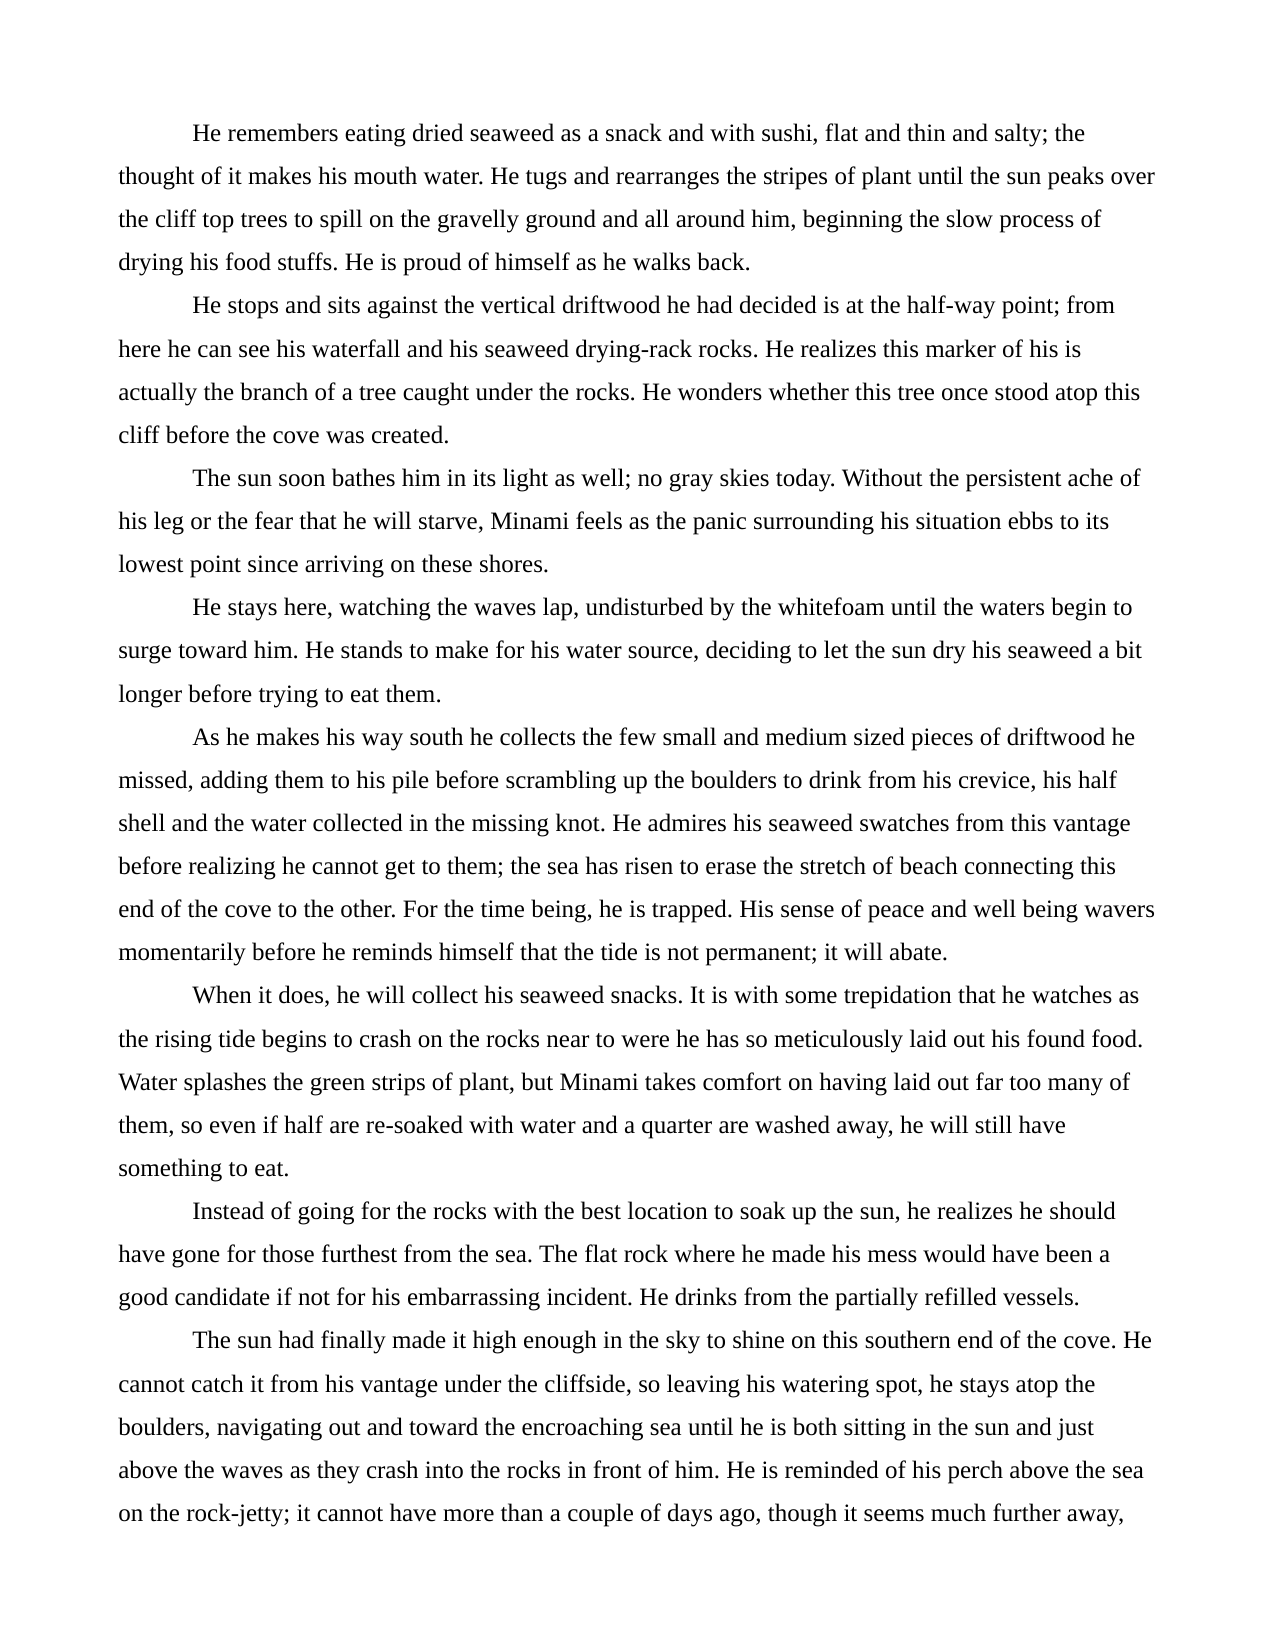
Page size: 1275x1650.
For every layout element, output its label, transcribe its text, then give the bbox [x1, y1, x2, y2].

text The sun had finally made it high enough in the sky to shine on this southern end of the cove. He cannot catch it from his vantage under the cliffside, so leaving his watering spot, he stays atop the boulders, navigating out and toward the encroaching sea until he is both sitting in the sun and just above the waves as they crash into the rocks in front of him. He is reminded of his perch above the sea on the rock-jetty; it cannot have more than a couple of days ago, though it seems much further away, [118, 1326, 1157, 1527]
text When it does, he will collect his seaweed snacks. It is with some trepidation that he watches as the rising tide begins to crash on the rocks near to were he has so meticulously laid out his found food. Water splashes the green strips of plant, but Minami takes comfort on having laid out far too many of them, so even if half are re-soaked with water and a quarter are washed away, he will still have something to eat. [118, 981, 1157, 1182]
text He remembers eating dried seaweed as a snack and with sushi, flat and thin and salty; the thought of it makes his mouth water. He tugs and rearranges the stripes of plant until the sun peaks over the cliff top trees to spill on the gravelly ground and all around him, beginning the slow process of drying his food stuffs. He is proud of himself as he walks back. [118, 118, 1157, 276]
text The sun soon bathes him in its light as well; no gray skies today. Without the persistent ache of his leg or the fear that he will starve, Minami feels as the panic surrounding his situation ebbs to its lowest point since arriving on these shores. [118, 463, 1157, 578]
text As he makes his way south he collects the few small and medium sized pieces of driftwood he missed, adding them to his pile before scrambling up the boulders to drink from his crevice, his half shell and the water collected in the missing knot. He admires his seaweed swatches from this vantage before realizing he cannot get to them; the sea has risen to erase the stretch of beach connecting this end of the cove to the other. For the time being, he is trapped. His sense of peace and well being wavers momentarily before he reminds himself that the tide is not permanent; it will abate. [118, 722, 1157, 966]
text He stops and sits against the vertical driftwood he had decided is at the half-way point; from here he can see his waterfall and his seaweed drying-rack rocks. He realizes this marker of his is actually the branch of a tree caught under the rocks. He wonders whether this tree once stood atop this cliff before the cove was created. [118, 291, 1157, 449]
text Instead of going for the rocks with the best location to soak up the sun, he realizes he should have gone for those furthest from the sea. The flat rock where he made his mess would have been a good candidate if not for his embarrassing incident. He drinks from the partially refilled vessels. [118, 1196, 1157, 1311]
text He stays here, watching the waves lap, undisturbed by the whitefoam until the waters begin to surge toward him. He stands to make for his water source, deciding to let the sun dry his seaweed a bit longer before trying to eat them. [118, 592, 1157, 707]
